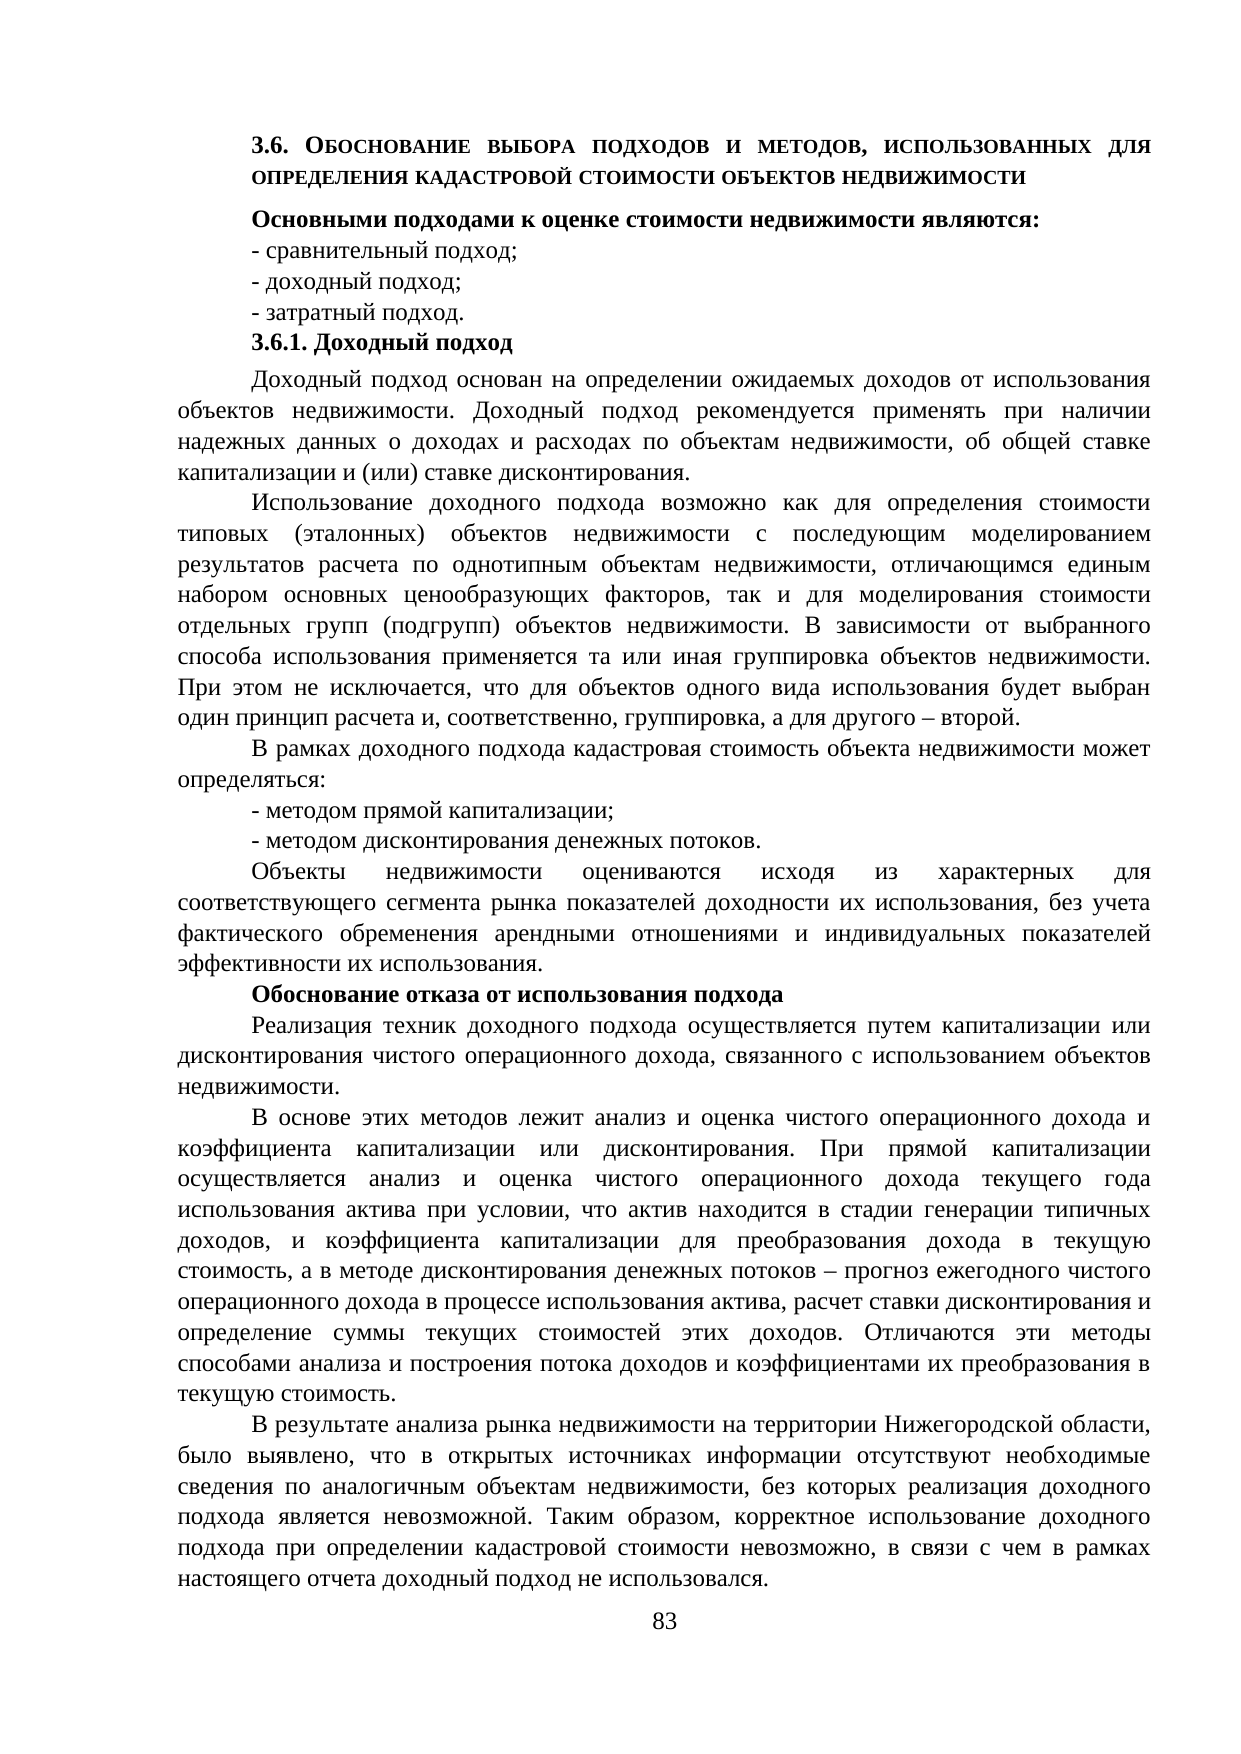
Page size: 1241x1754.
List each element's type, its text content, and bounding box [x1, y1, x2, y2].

text 3.6. Обоснование выбора подходов и методов, использованных для определения кадастровой стоимости объектов недвижимости [251, 131, 1152, 190]
text Обоснование отказа от использования подхода [177, 979, 1152, 1008]
text - сравнительный подход; [177, 235, 1152, 264]
text - доходный подход; [177, 266, 1152, 295]
text Использование доходного подхода возможно как для определения стоимости типовых (эталонных) объектов недвижимости с последующим моделированием результатов расчета по однотипным объектам недвижимости, отличающимся единым набором основных ценообразующих факторов, так и для моделирования стоимости отдельных групп (подгрупп) объектов недвижимости. В зависимости от выбранного способа использования применяется та или иная группировка объектов недвижимости. При этом не исключается, что для объектов одного вида использования будет выбран один принцип расчета и, соответственно, группировка, а для другого – второй. [177, 487, 1152, 731]
text Доходный подход основан на определении ожидаемых доходов от использования объектов недвижимости. Доходный подход рекомендуется применять при наличии надежных данных о доходах и расходах по объектам недвижимости, об общей ставке капитализации и (или) ставке дисконтирования. [177, 364, 1152, 485]
text - методом прямой капитализации; [177, 795, 1152, 823]
text - методом дисконтирования денежных потоков. [177, 825, 1152, 854]
text Основными подходами к оценке стоимости недвижимости являются: [177, 204, 1152, 233]
text Объекты недвижимости оцениваются исходя из характерных для соответствующего сегмента рынка показателей доходности их использования, без учета фактического обременения арендными отношениями и индивидуальных показателей эффективности их использования. [177, 856, 1152, 977]
text В основе этих методов лежит анализ и оценка чистого операционного дохода и коэффициента капитализации или дисконтирования. При прямой капитализации осуществляется анализ и оценка чистого операционного дохода текущего года использования актива при условии, что актив находится в стадии генерации типичных доходов, и коэффициента капитализации для преобразования дохода в текущую стоимость, а в методе дисконтирования денежных потоков – прогноз ежегодного чистого операционного дохода в процессе использования актива, расчет ставки дисконтирования и определение суммы текущих стоимостей этих доходов. Отличаются эти методы способами анализа и построения потока доходов и коэффициентами их преобразования в текущую стоимость. [177, 1102, 1152, 1407]
text В рамках доходного подхода кадастровая стоимость объекта недвижимости может определяться: [177, 733, 1152, 793]
text В результате анализа рынка недвижимости на территории Нижегородской области, было выявлено, что в открытых источниках информации отсутствуют необходимые сведения по аналогичным объектам недвижимости, без которых реализация доходного подхода является невозможной. Таким образом, корректное использование доходного подхода при определении кадастровой стоимости невозможно, в связи с чем в рамках настоящего отчета доходный подход не использовался. [177, 1409, 1152, 1592]
text - затратный подход. [177, 297, 1152, 326]
text Реализация техник доходного подхода осуществляется путем капитализации или дисконтирования чистого операционного дохода, связанного с использованием объектов недвижимости. [177, 1010, 1152, 1100]
subtitle 3.6.1. Доходный подход [177, 327, 1152, 356]
